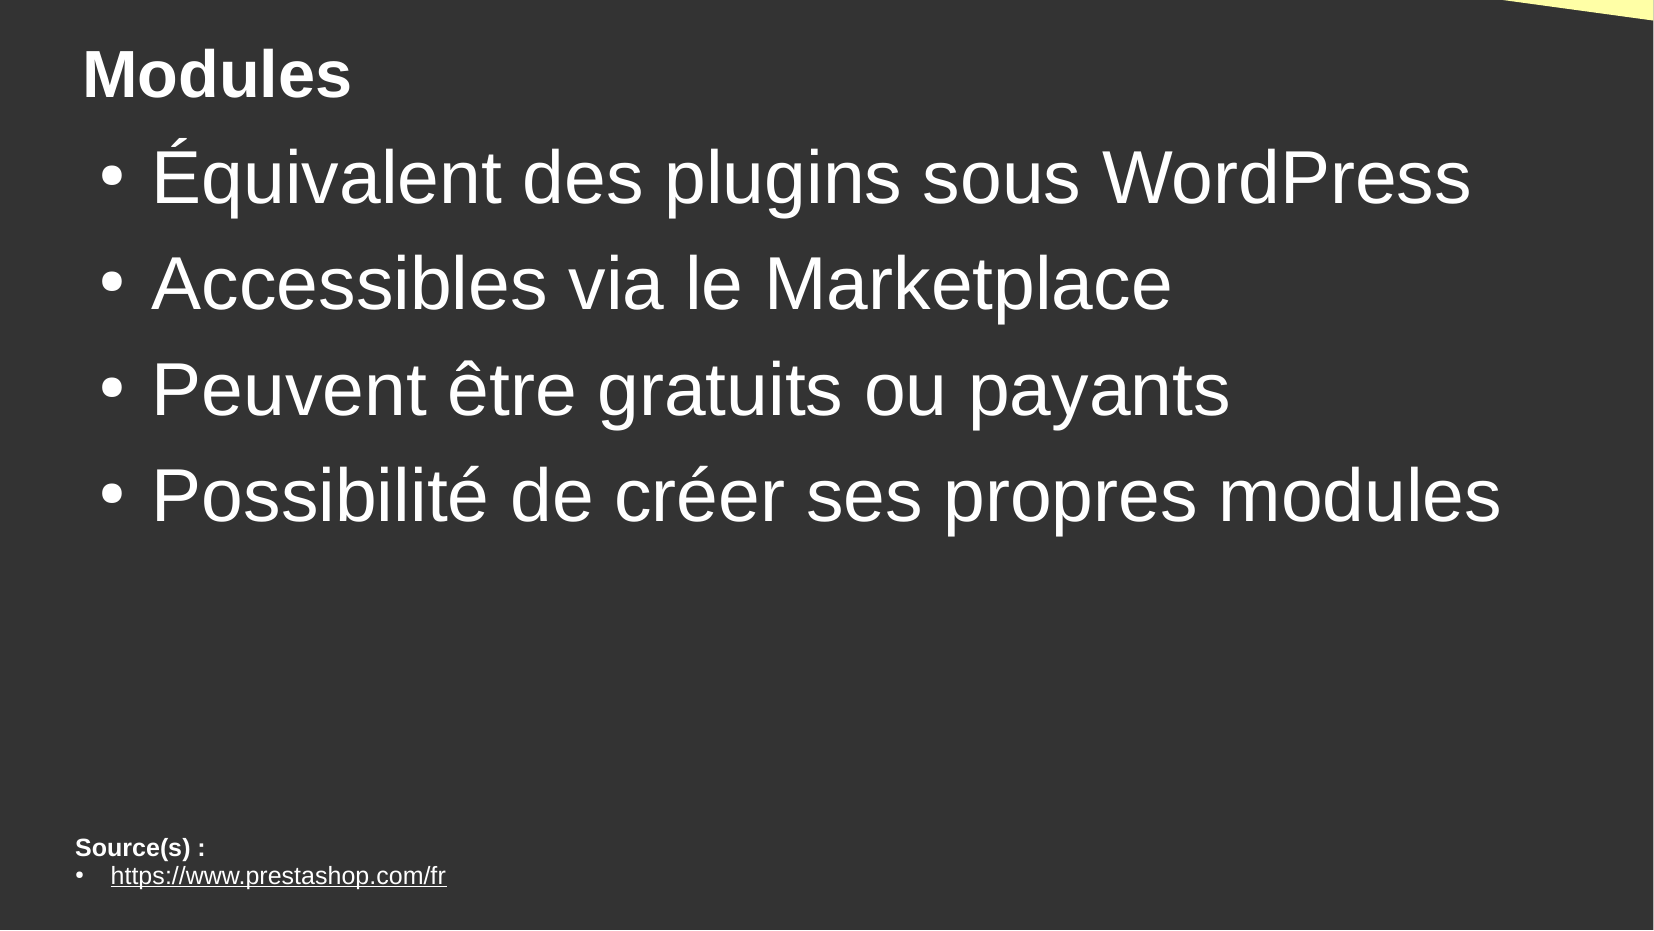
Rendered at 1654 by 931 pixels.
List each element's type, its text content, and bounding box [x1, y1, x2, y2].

text_box [1502, 0, 1654, 21]
title Modules [82, 37, 1571, 114]
text_box Source(s) : https://www.prestashop.com/fr [60, 826, 1546, 910]
list Équivalent des plugins sous WordPress Accessibles via le Marketplace Peuvent être gratuits ou payants Possibilité de créer ses propres modules [80, 135, 1620, 804]
